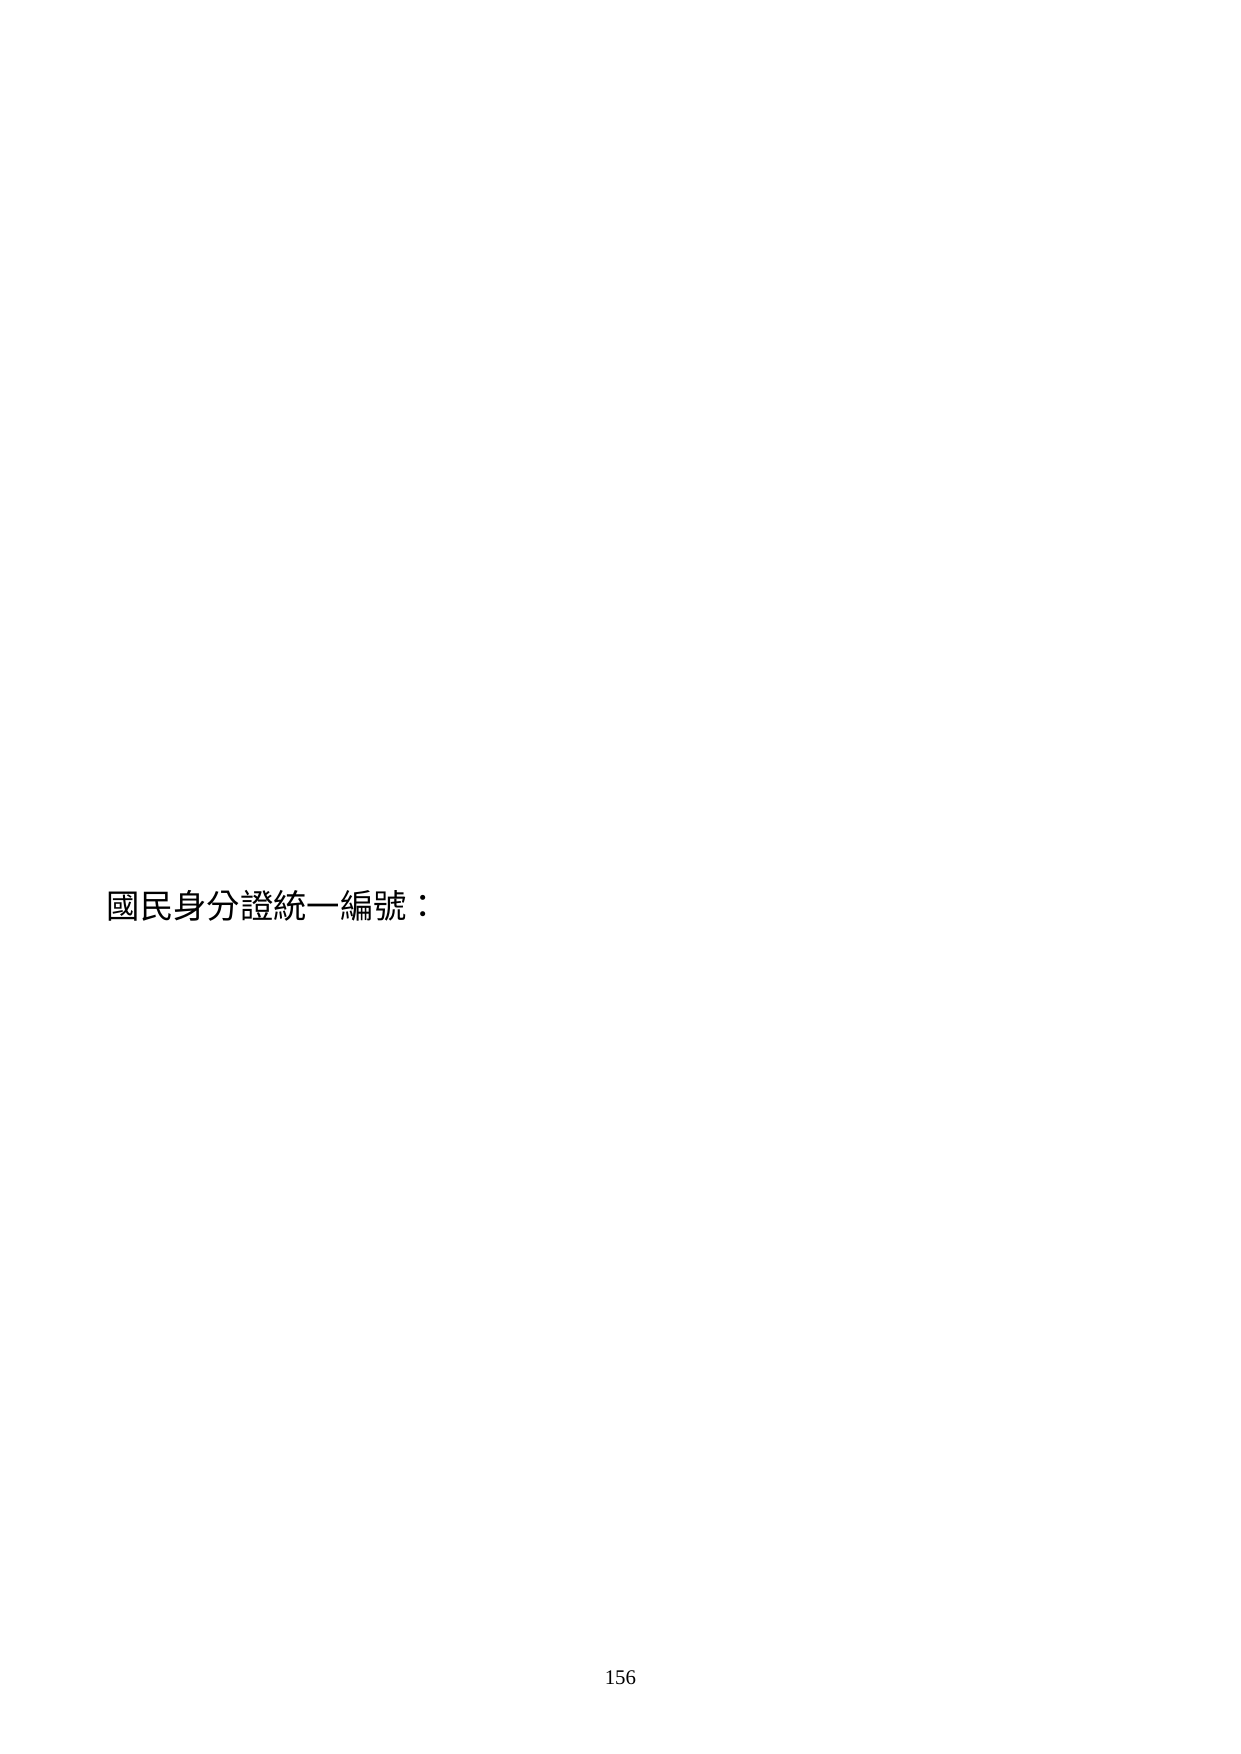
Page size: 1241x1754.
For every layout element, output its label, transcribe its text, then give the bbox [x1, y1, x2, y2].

text 國民身分證統一編號： [106, 862, 1134, 925]
